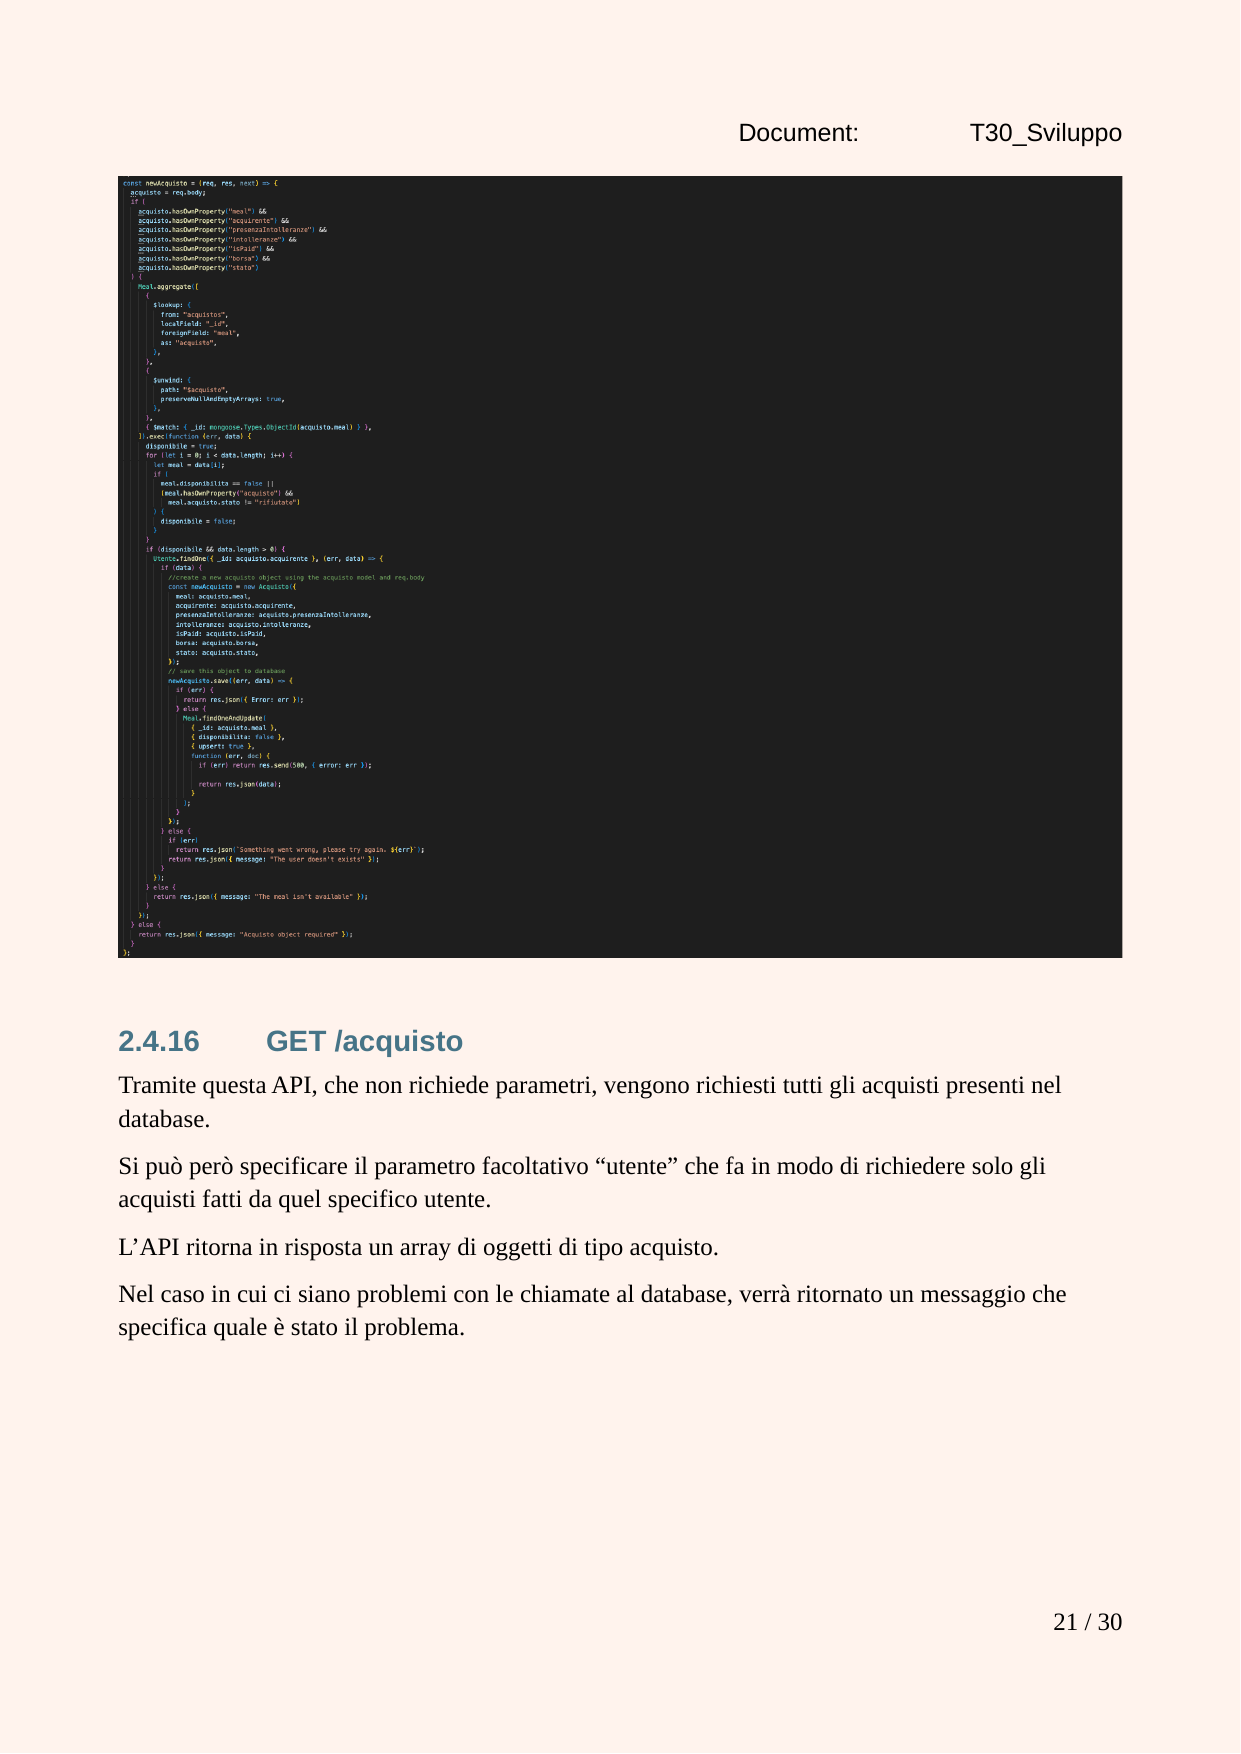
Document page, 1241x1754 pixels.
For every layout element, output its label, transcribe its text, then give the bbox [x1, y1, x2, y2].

text Si può però specificare il parametro facoltativo “utente” che fa in modo di richiedere solo gli acquisti fatti da quel specifico utente. [118, 1151, 1122, 1213]
text L’API ritorna in risposta un array di oggetti di tipo acquisto. [118, 1232, 1122, 1261]
text Nel caso in cui ci siano problemi con le chiamate al database, verrà ritornato un messaggio che specifica quale è stato il problema. [118, 1279, 1122, 1341]
subtitle GET /acquisto [118, 1024, 1122, 1058]
text Tramite questa API, che non richiede parametri, vengono richiesti tutti gli acquisti presenti nel database. [118, 1071, 1122, 1132]
picture [118, 176, 1123, 958]
